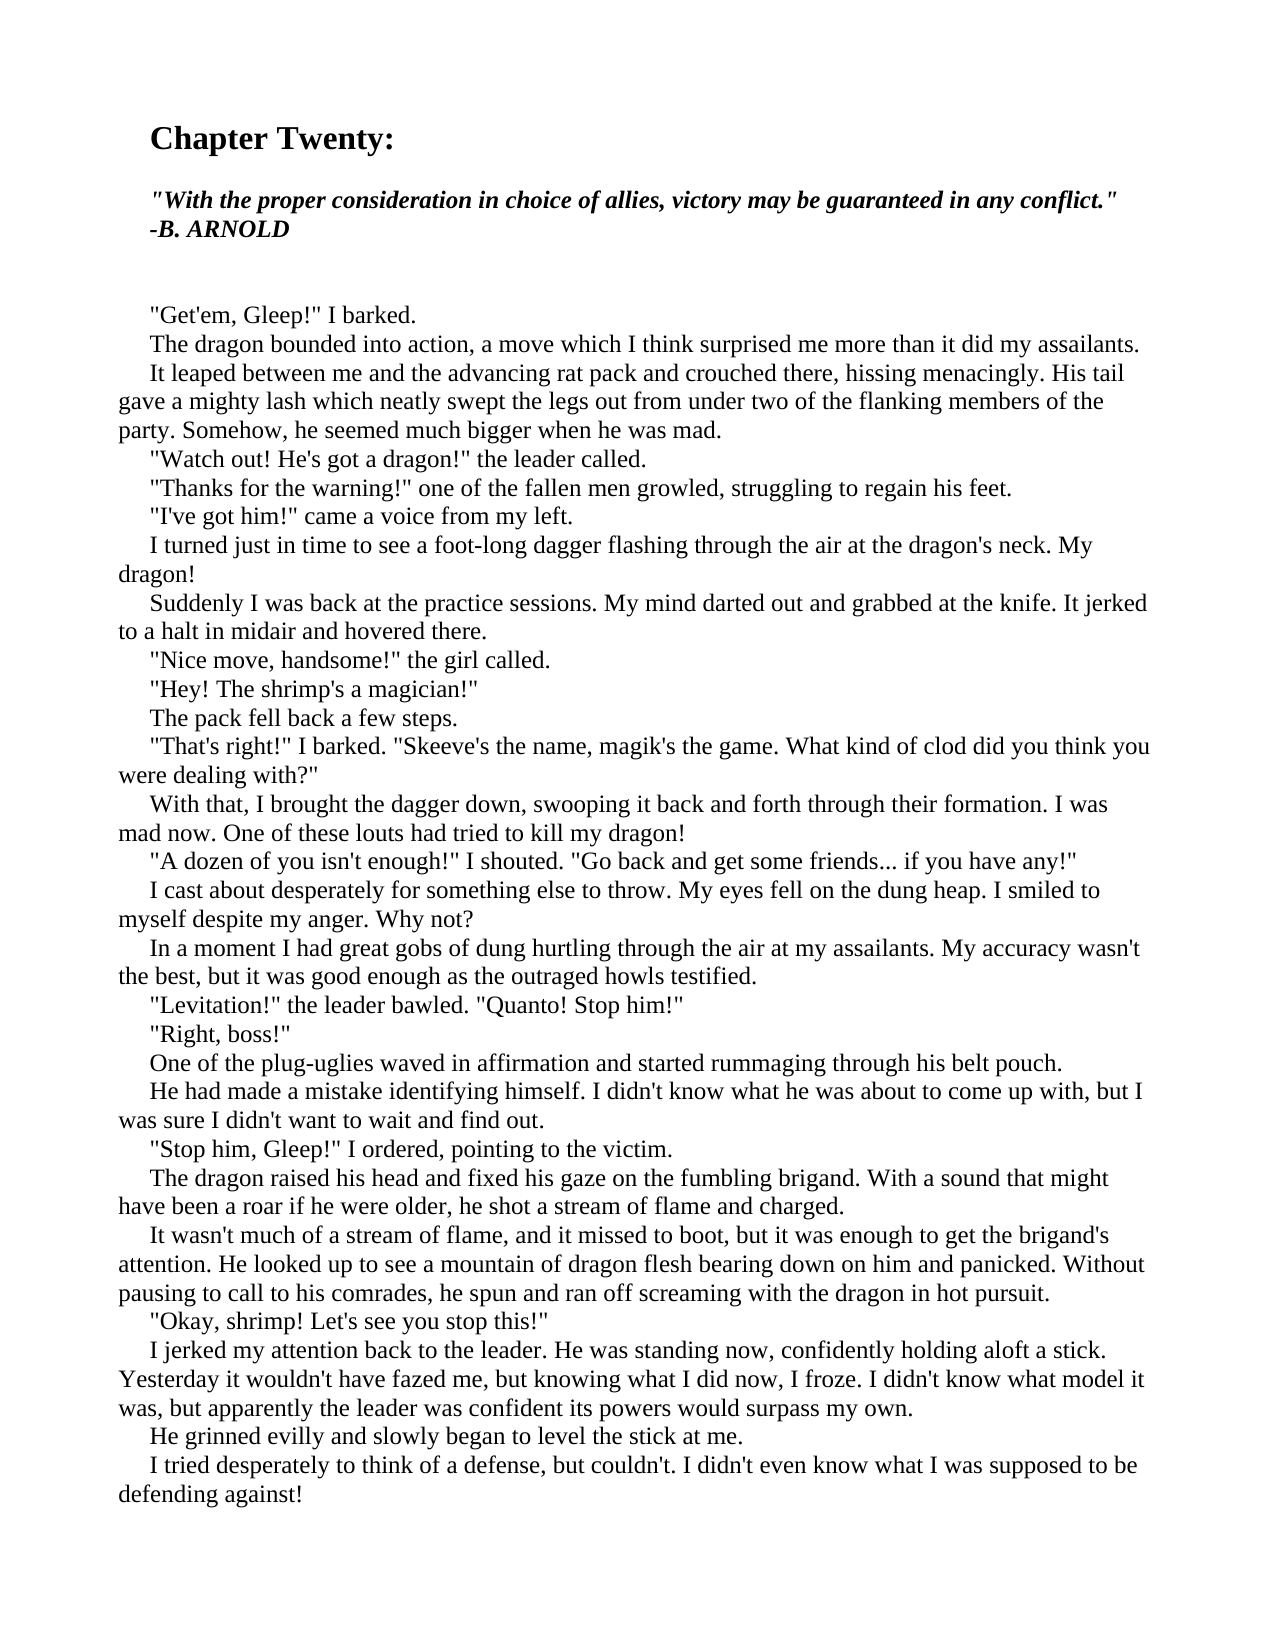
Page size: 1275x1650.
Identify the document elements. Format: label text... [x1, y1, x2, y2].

text It wasn't much of a stream of flame, and it missed to boot, but it was enough to get the brigand's attention. He looked up to see a mountain of dragon flesh bearing down on him and panicked. Without pausing to call to his comrades, he spun and ran off screaming with the dragon in hot pursuit. [118, 1220, 1157, 1306]
text "Right, boss!" [118, 1019, 1157, 1048]
text "Nice move, handsome!" the girl called. [118, 645, 1157, 674]
text In a moment I had great gobs of dung hurtling through the air at my assailants. My accuracy wasn't the best, but it was good enough as the outraged howls testified. [118, 933, 1157, 990]
text One of the plug-uglies waved in affirmation and started rummaging through his belt pouch. [118, 1048, 1157, 1076]
subtitle Chapter Twenty: [118, 118, 1157, 156]
text "Levitation!" the leader bawled. "Quanto! Stop him!" [118, 990, 1157, 1019]
text The dragon bounded into action, a move which I think surprised me more than it did my assailants. [118, 329, 1157, 358]
text I tried desperately to think of a defense, but couldn't. I didn't even know what I was supposed to be defending against! [118, 1450, 1157, 1508]
text With that, I brought the dagger down, swooping it back and forth through their formation. I was mad now. One of these louts had tried to kill my dragon! [118, 789, 1157, 846]
text "I've got him!" came a voice from my left. [118, 501, 1157, 530]
text He had made a mistake identifying himself. I didn't know what he was about to come up with, but I was sure I didn't want to wait and find out. [118, 1076, 1157, 1134]
text It leaped between me and the advancing rat pack and crouched there, hissing menacingly. His tail gave a mighty lash which neatly swept the legs out from under two of the flanking members of the party. Somehow, he seemed much bigger when he was mad. [118, 358, 1157, 444]
text "Get'em, Gleep!" I barked. [118, 300, 1157, 329]
text He grinned evilly and slowly began to level the stick at me. [118, 1421, 1157, 1450]
text "Watch out! He's got a dragon!" the leader called. [118, 444, 1157, 473]
text I cast about desperately for something else to throw. My eyes fell on the dung heap. I smiled to myself despite my anger. Why not? [118, 875, 1157, 933]
text I jerked my attention back to the leader. He was standing now, confidently holding aloft a stick. Yesterday it wouldn't have fazed me, but knowing what I did now, I froze. I didn't know what model it was, but apparently the leader was confident its powers would surpass my own. [118, 1335, 1157, 1421]
text "Thanks for the warning!" one of the fallen men growled, struggling to regain his feet. [118, 473, 1157, 501]
text I turned just in time to see a foot-long dagger flashing through the air at the dragon's neck. My dragon! [118, 530, 1157, 588]
text "With the proper consideration in choice of allies, victory may be guaranteed in any conflict." [118, 185, 1157, 214]
text -B. ARNOLD [118, 214, 1157, 243]
text "Hey! The shrimp's a magician!" [118, 674, 1157, 703]
text "A dozen of you isn't enough!" I shouted. "Go back and get some friends... if you have any!" [118, 846, 1157, 875]
text Suddenly I was back at the practice sessions. My mind darted out and grabbed at the knife. It jerked to a halt in midair and hovered there. [118, 588, 1157, 645]
text "That's right!" I barked. "Skeeve's the name, magik's the game. What kind of clod did you think you were dealing with?" [118, 731, 1157, 789]
text The pack fell back a few steps. [118, 703, 1157, 731]
text "Stop him, Gleep!" I ordered, pointing to the victim. [118, 1134, 1157, 1163]
text The dragon raised his head and fixed his gaze on the fumbling brigand. With a sound that might have been a roar if he were older, he shot a stream of flame and charged. [118, 1163, 1157, 1220]
text "Okay, shrimp! Let's see you stop this!" [118, 1306, 1157, 1335]
